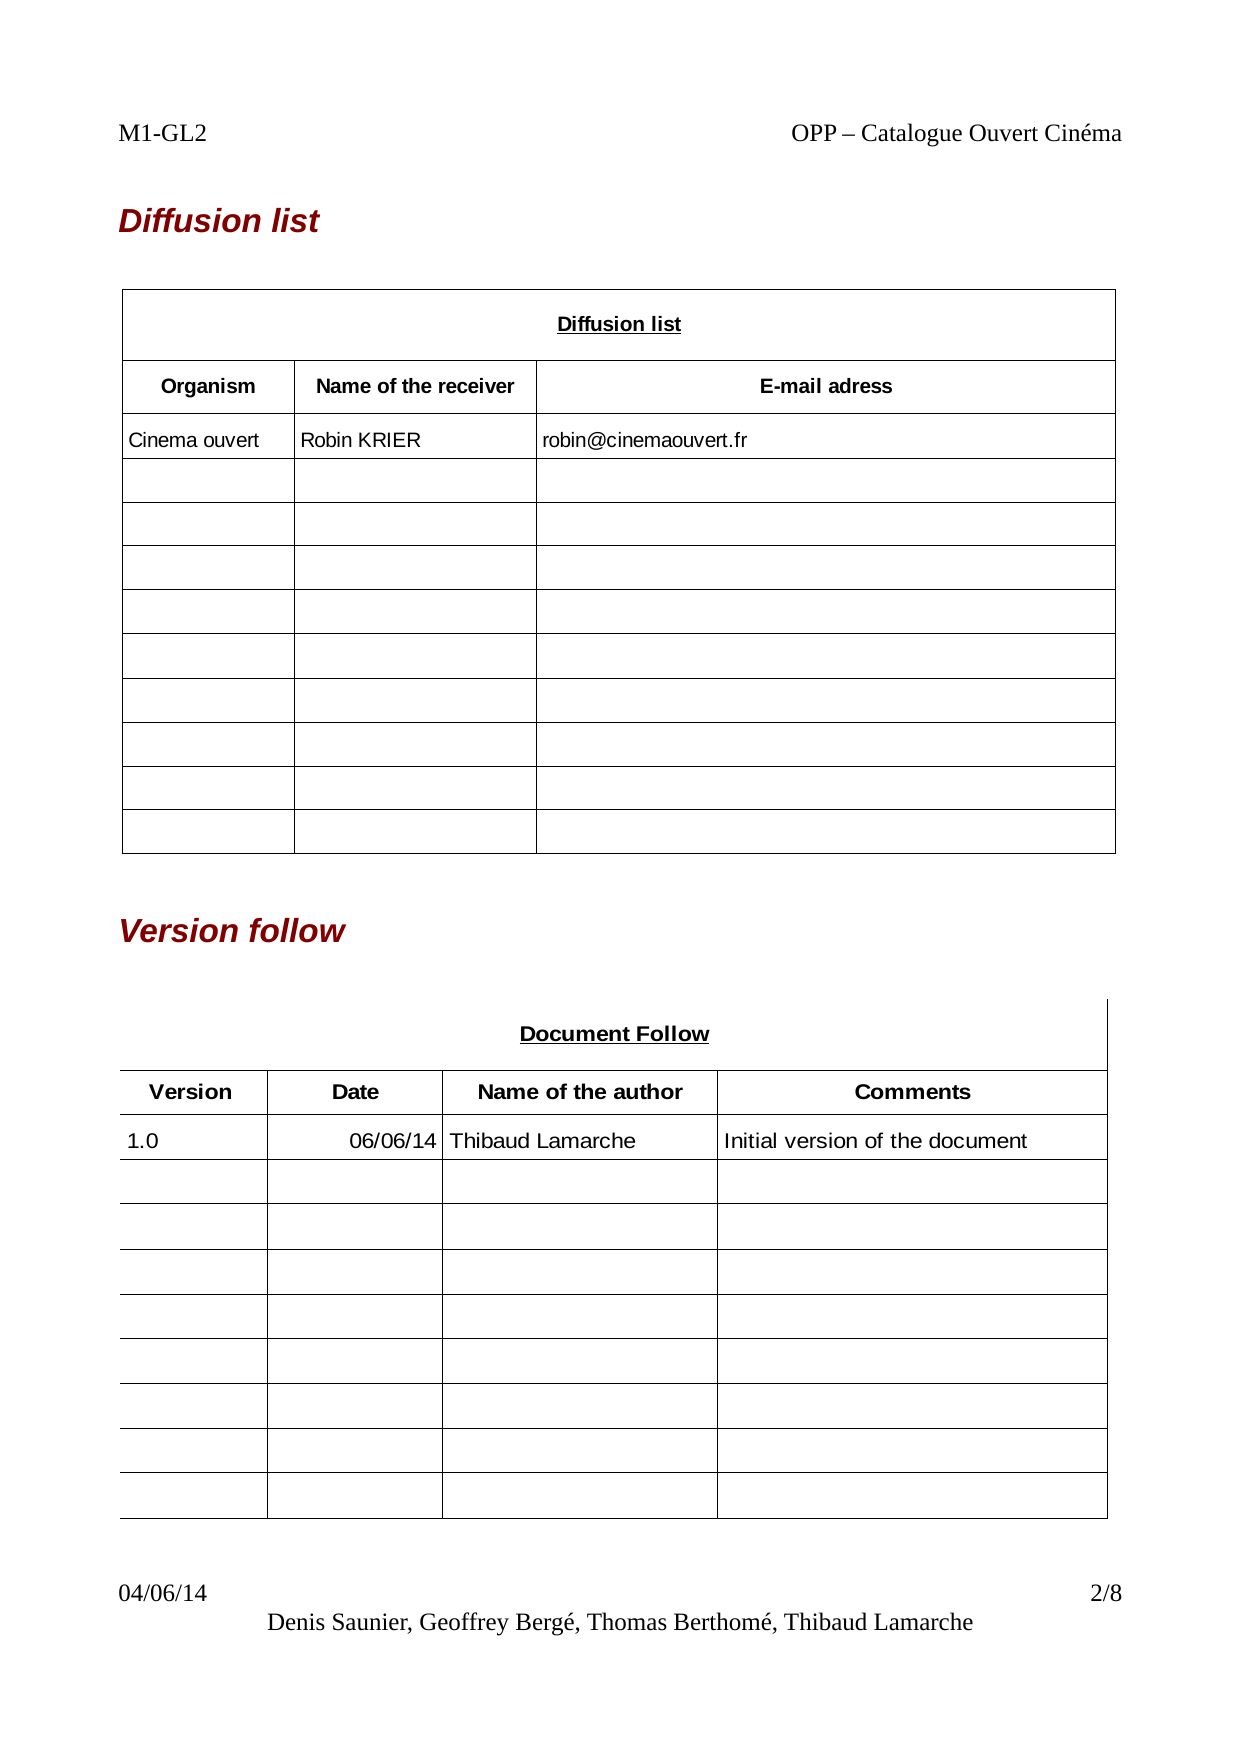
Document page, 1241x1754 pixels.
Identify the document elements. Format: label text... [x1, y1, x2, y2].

subtitle Diffusion list [118, 201, 1122, 240]
subtitle Version follow [118, 911, 1122, 949]
